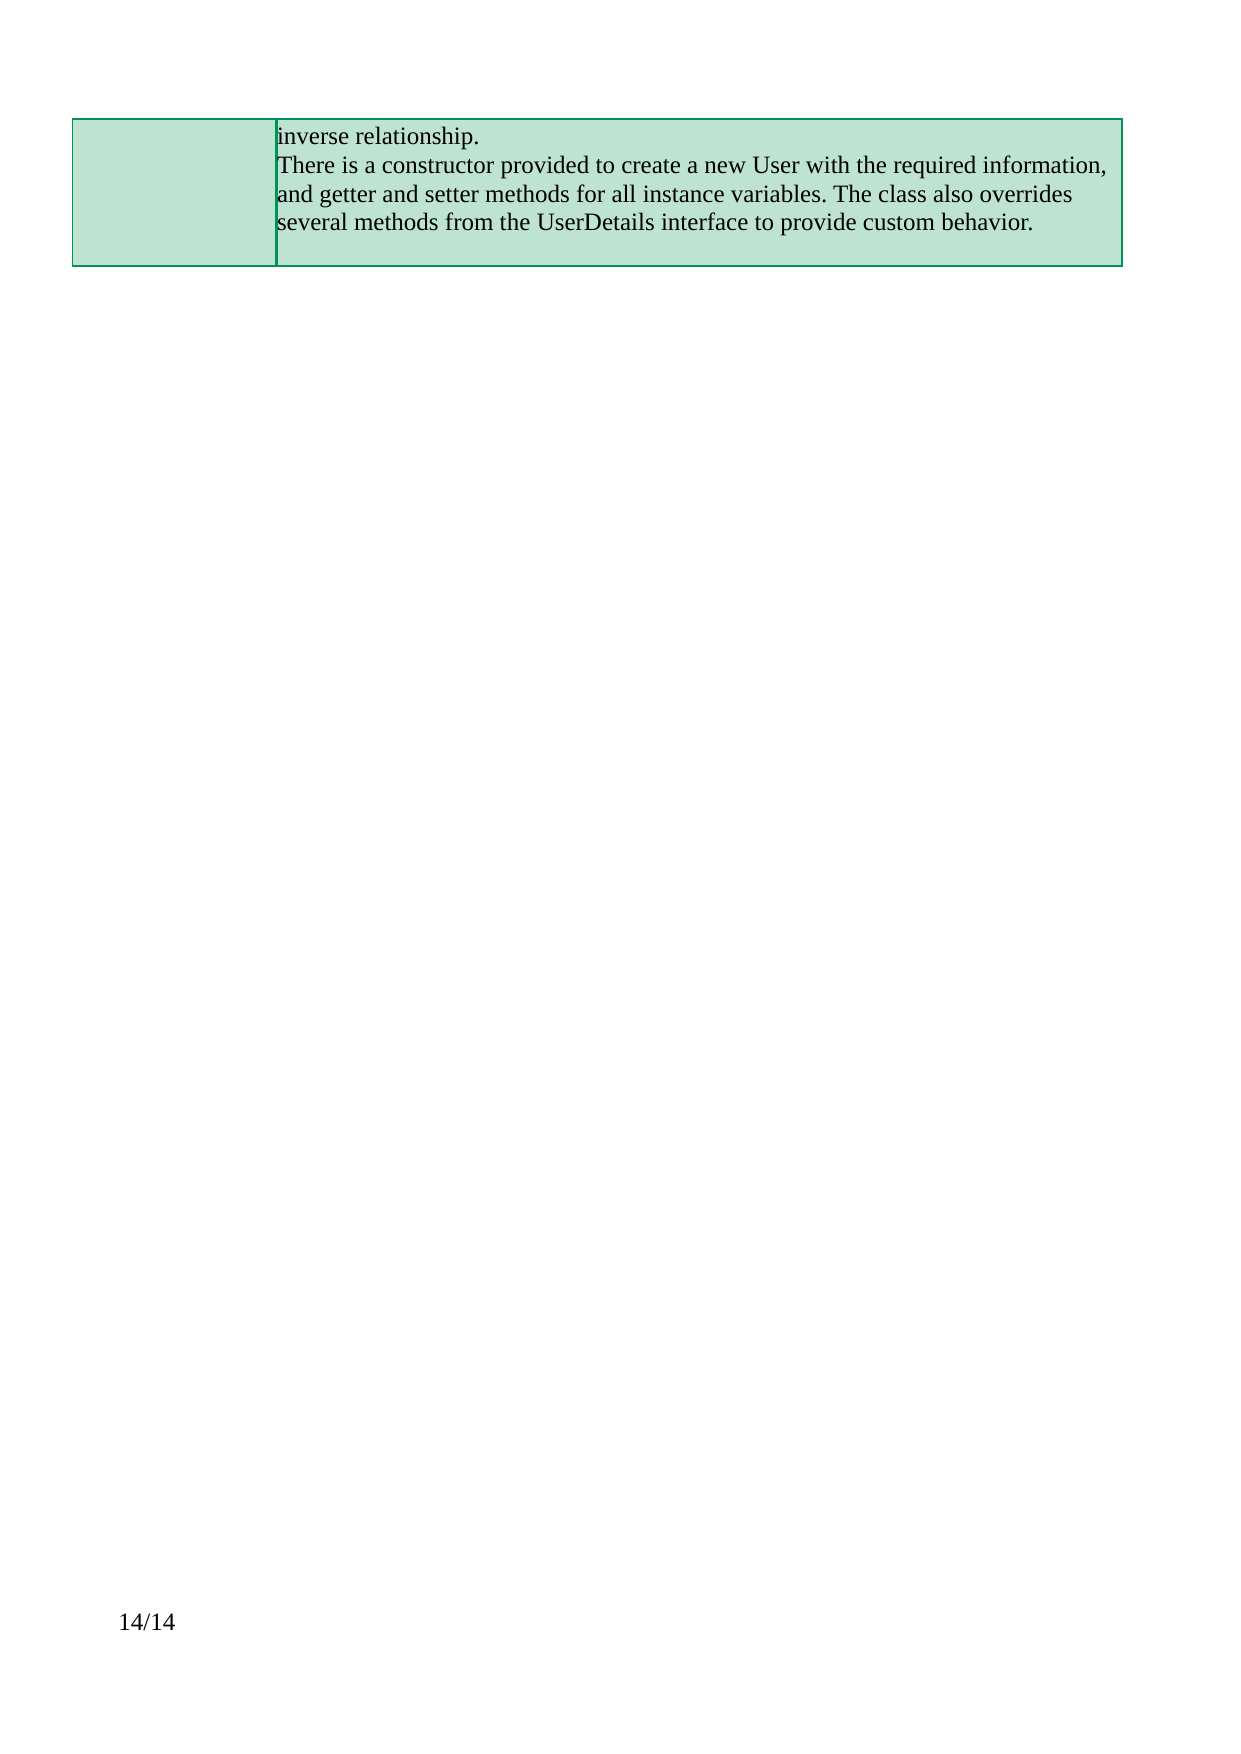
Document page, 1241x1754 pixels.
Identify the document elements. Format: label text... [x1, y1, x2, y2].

table_cell inverse relationship. There is a constructor provided to create a new User with the required information, and getter and setter methods for all instance variables. The class also overrides several methods from the UserDetails interface to provide custom behavior. [278, 120, 1121, 265]
table_cell [73, 120, 275, 265]
